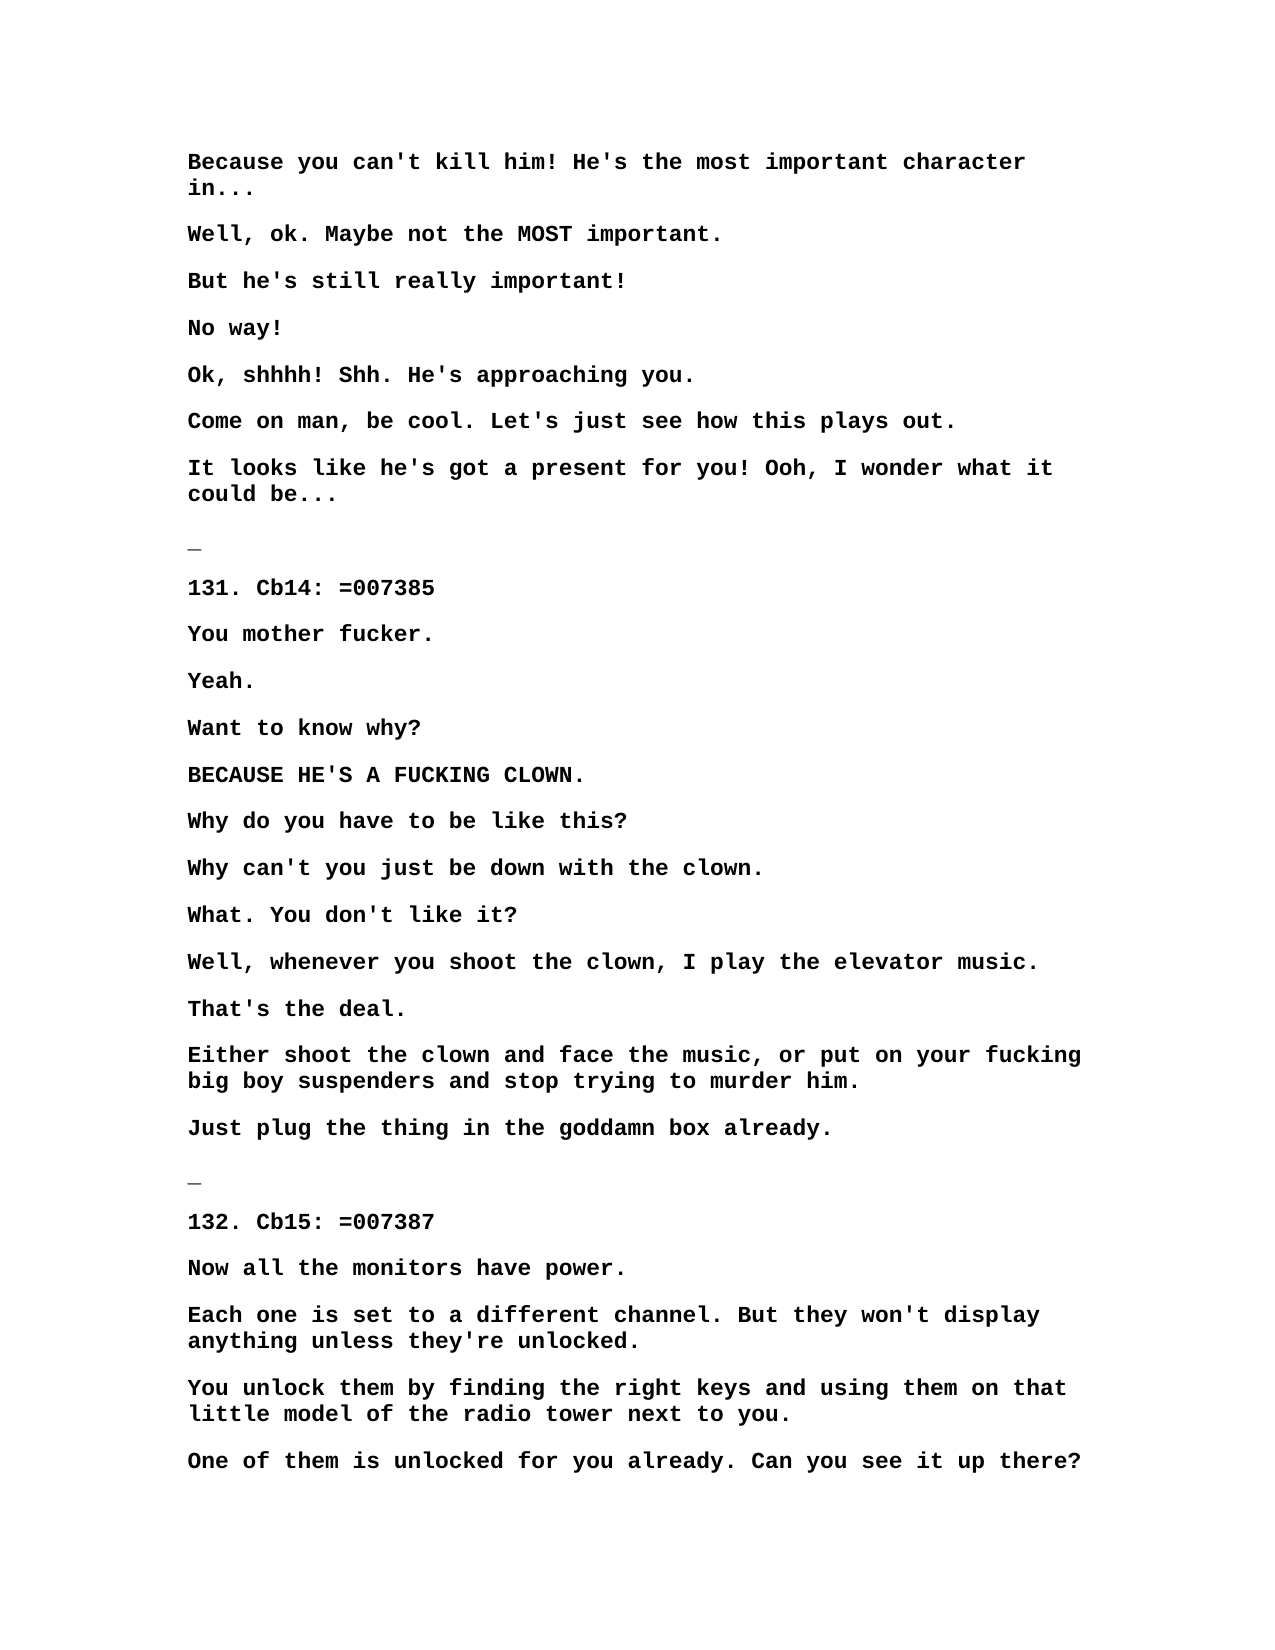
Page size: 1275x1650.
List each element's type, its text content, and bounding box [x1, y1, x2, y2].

text 132. Cb15: =007387 [187, 1210, 1087, 1236]
text It looks like he's got a present for you! Ooh, I wonder what it could be... [187, 457, 1087, 508]
text _ [187, 1163, 1087, 1189]
text Yeah. [187, 669, 1087, 696]
text Why do you have to be like this? [187, 810, 1087, 836]
text You unlock them by finding the right keys and using them on that little model of the radio tower next to you. [187, 1376, 1087, 1428]
text Now all the monitors have power. [187, 1257, 1087, 1283]
text Well, whenever you shoot the clown, I play the elevator music. [187, 950, 1087, 976]
text That's the deal. [187, 997, 1087, 1023]
text No way! [187, 316, 1087, 342]
text Well, ok. Maybe not the MOST important. [187, 223, 1087, 249]
text BECAUSE HE'S A FUCKING CLOWN. [187, 763, 1087, 789]
text Ok, shhhh! Shh. He's approaching you. [187, 363, 1087, 389]
text Because you can't kill him! He's the most important character in... [187, 150, 1087, 202]
text One of them is unlocked for you already. Can you see it up there? [187, 1449, 1087, 1475]
text But he's still really important! [187, 269, 1087, 295]
text Come on man, be cool. Let's just see how this plays out. [187, 410, 1087, 436]
text Just plug the thing in the goddamn box already. [187, 1116, 1087, 1142]
text 131. Cb14: =007385 [187, 576, 1087, 602]
text Why can't you just be down with the clown. [187, 857, 1087, 883]
text _ [187, 529, 1087, 555]
text Each one is set to a different channel. But they won't display anything unless they're unlocked. [187, 1303, 1087, 1355]
text You mother fucker. [187, 623, 1087, 649]
text What. You don't like it? [187, 903, 1087, 929]
text Either shoot the clown and face the music, or put on your fucking big boy suspenders and stop trying to murder him. [187, 1044, 1087, 1096]
text Want to know why? [187, 716, 1087, 742]
